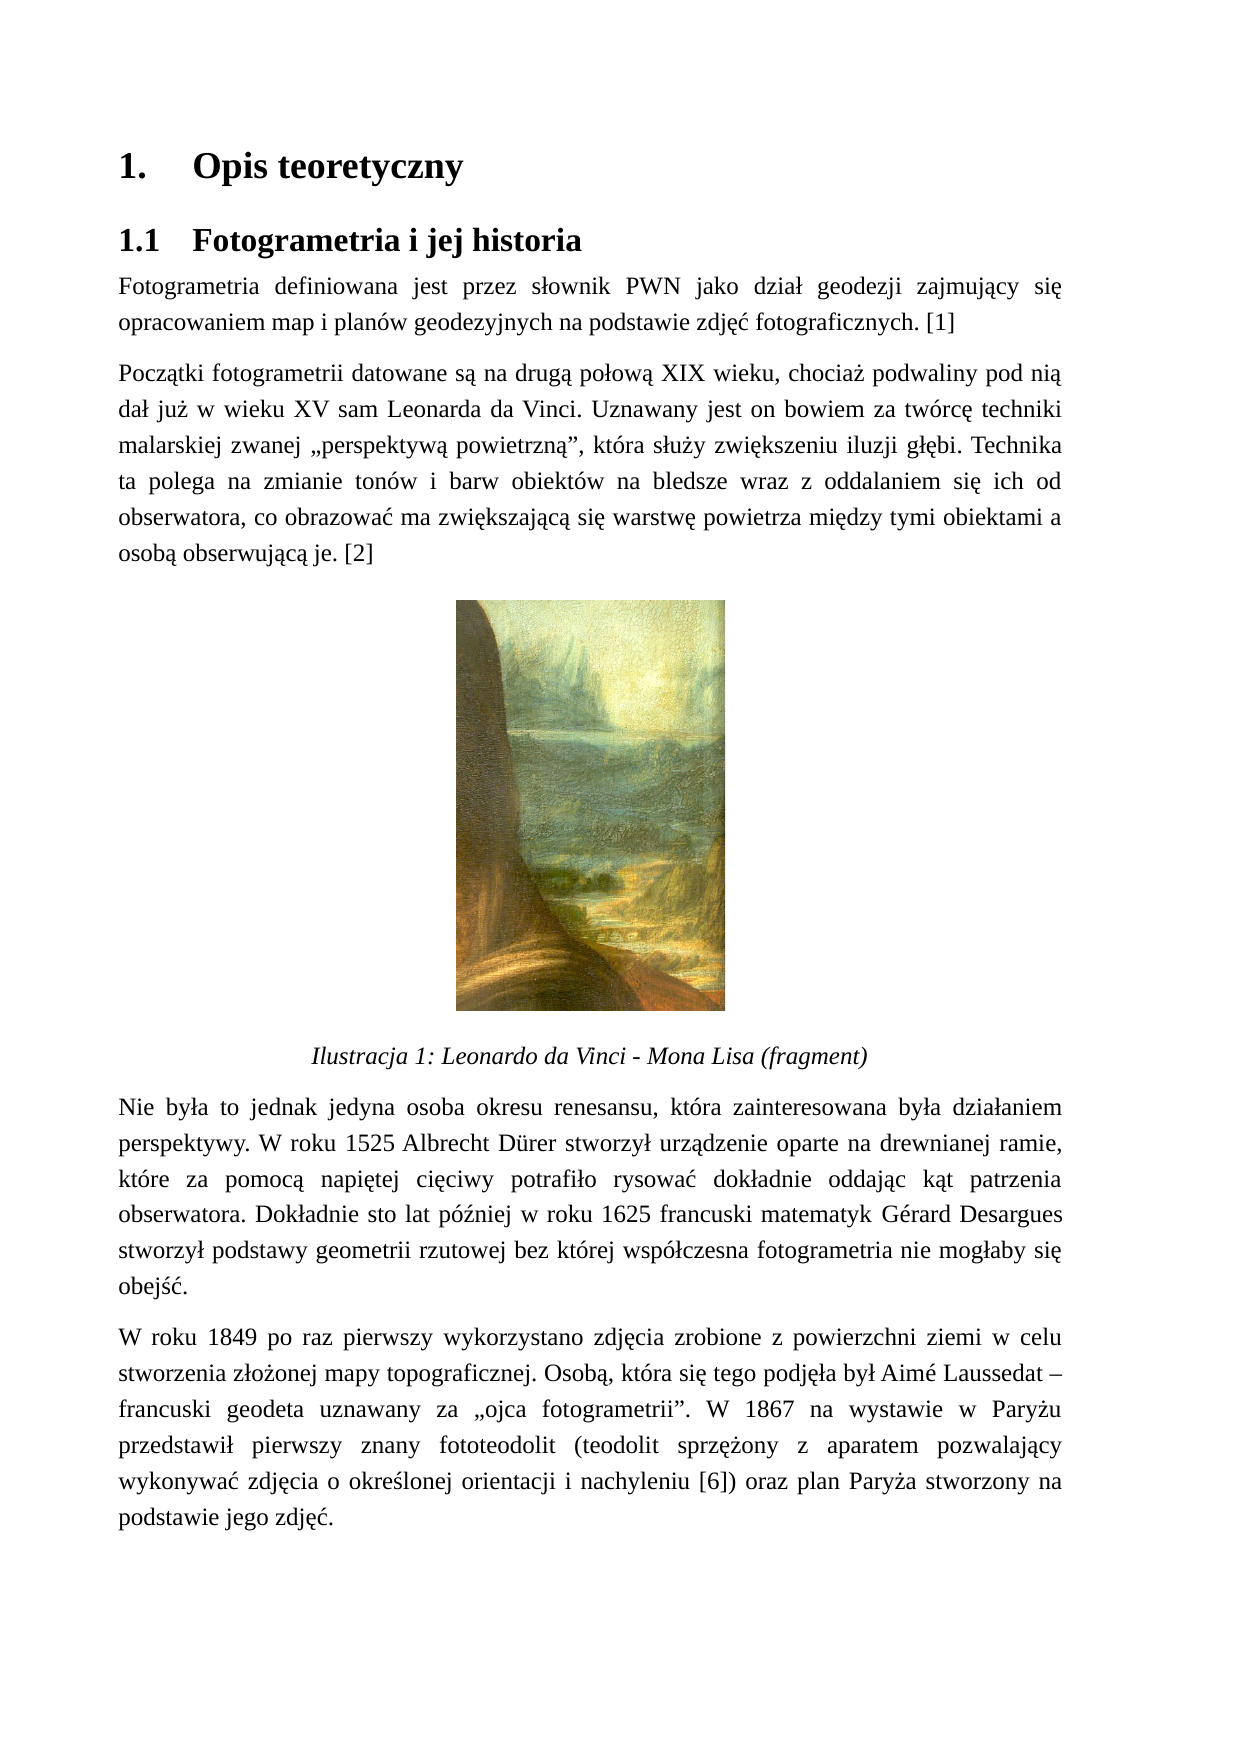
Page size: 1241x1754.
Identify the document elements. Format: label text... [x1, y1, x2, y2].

text Nie była to jednak jedyna osoba okresu renesansu, która zainteresowana była działaniem perspektywy. W roku 1525 Albrecht Dürer stworzył urządzenie oparte na drewnianej ramie, które za pomocą napiętej cięciwy potrafiło rysować dokładnie oddając kąt patrzenia obserwatora. Dokładnie sto lat później w roku 1625 francuski matematyk Gérard Desargues stworzył podstawy geometrii rzutowej bez której współczesna fotogrametria nie mogłaby się obejść. [118, 1092, 1063, 1300]
text W roku 1849 po raz pierwszy wykorzystano zdjęcia zrobione z powierzchni ziemi w celu stworzenia złożonej mapy topograficznej. Osobą, która się tego podjęła był Aimé Laussedat – francuski geodeta uznawany za „ojca fotogrametrii”. W 1867 na wystawie w Paryżu przedstawił pierwszy znany fototeodolit (teodolit sprzężony z aparatem pozwalający wykonywać zdjęcia o określonej orientacji i nachyleniu [6]) oraz plan Paryża stworzony na podstawie jego zdjęć. [118, 1322, 1063, 1531]
text Początki fotogrametrii datowane są na drugą połową XIX wieku, chociaż podwaliny pod nią dał już w wieku XV sam Leonarda da Vinci. Uznawany jest on bowiem za twórcę techniki malarskiej zwanej „perspektywą powietrzną”, która służy zwiększeniu iluzji głębi. Technika ta polega na zmianie tonów i barw obiektów na bledsze wraz z oddalaniem się ich od obserwatora, co obrazować ma zwiększającą się warstwę powietrza między tymi obiektami a osobą obserwującą je. [2] [118, 358, 1063, 566]
picture [456, 600, 726, 1011]
subtitle Fotogrametria i jej historia [118, 220, 1063, 259]
subtitle Opis teoretyczny [118, 143, 1063, 187]
text Ilustracja 1: Leonardo da Vinci - Mona Lisa (fragment) [298, 1041, 883, 1070]
text Fotogrametria definiowana jest przez słownik PWN jako dział geodezji zajmujący się opracowaniem map i planów geodezyjnych na podstawie zdjęć fotograficznych. [1] [118, 271, 1063, 336]
